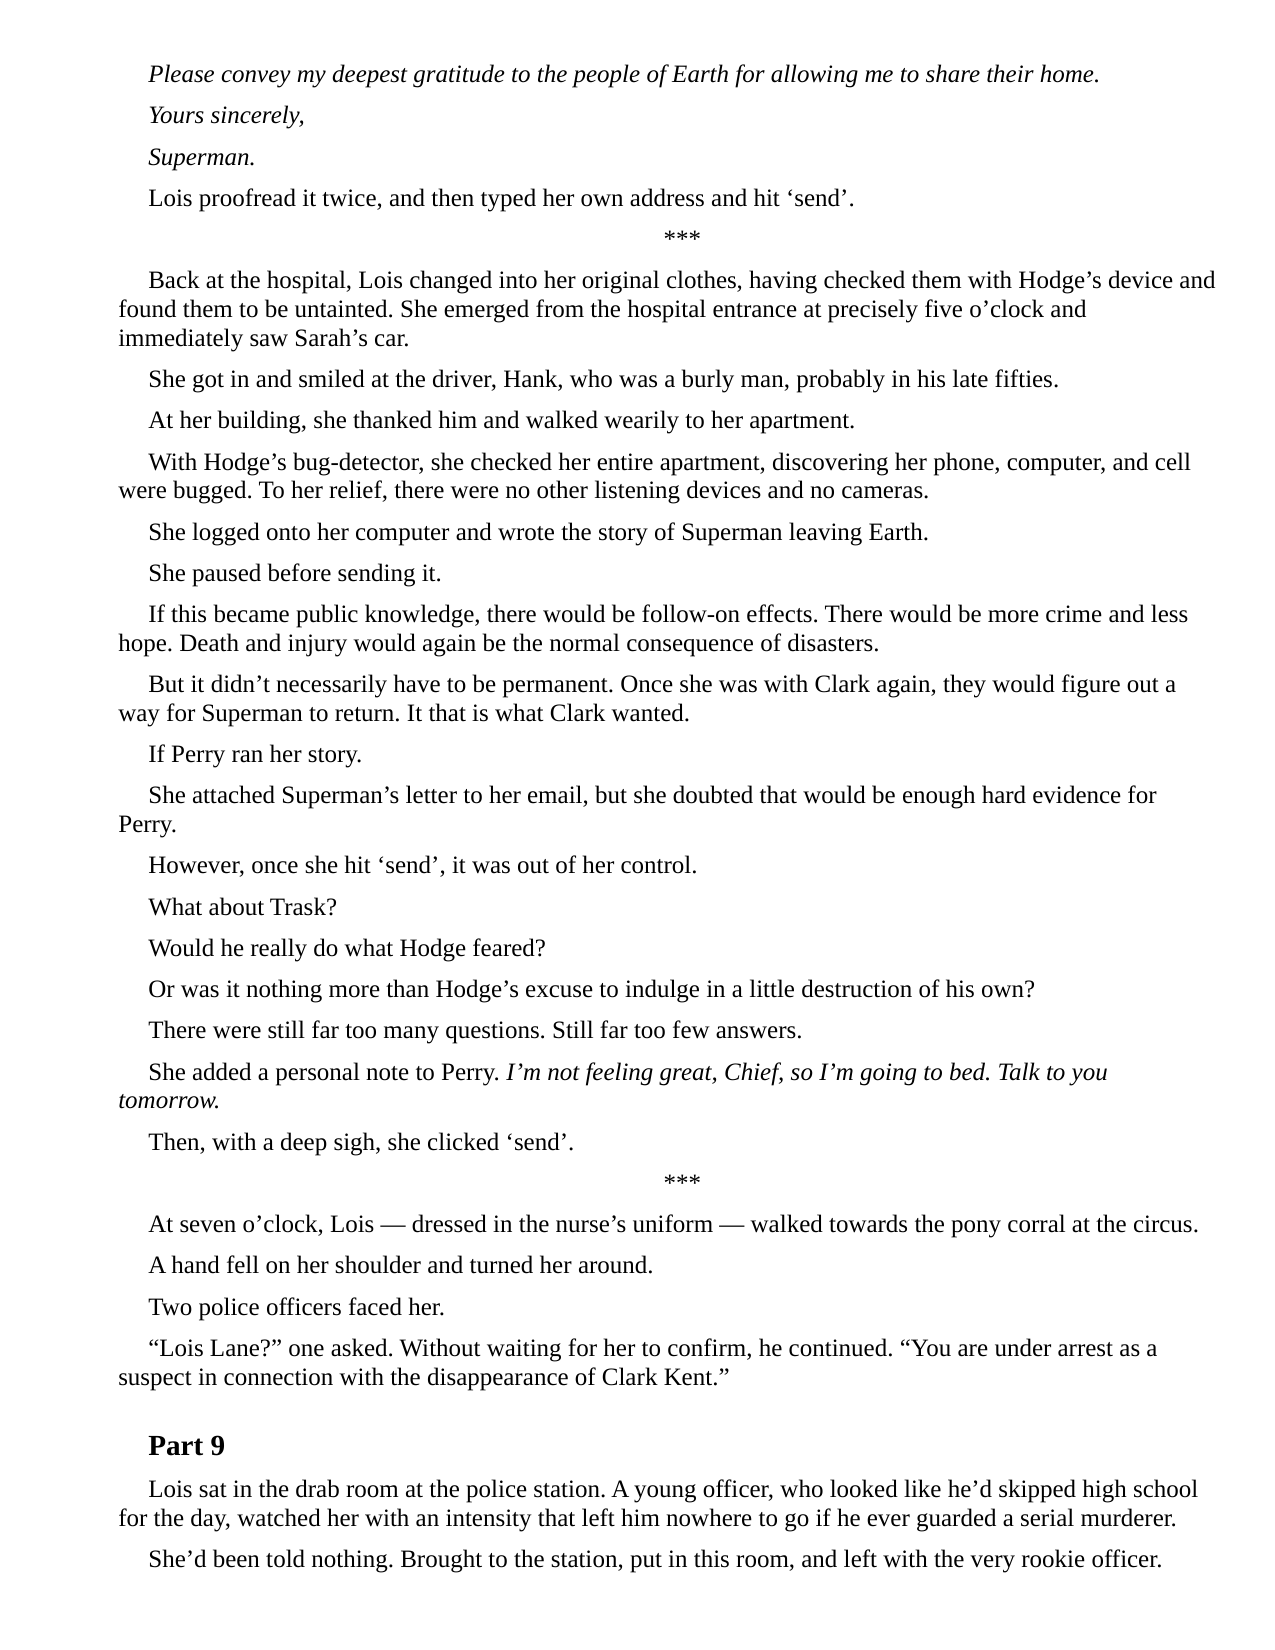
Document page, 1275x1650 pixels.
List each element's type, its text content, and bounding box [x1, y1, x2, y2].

text Yours sincerely, [118, 100, 1216, 129]
text However, once she hit ‘send’, it was out of her control. [118, 850, 1216, 879]
text At her building, she thanked him and walked wearily to her apartment. [118, 405, 1216, 434]
text She’d been told nothing. Brought to the station, put in this room, and left with the very rookie officer. [118, 1544, 1216, 1573]
text Please convey my deepest gratitude to the people of Earth for allowing me to share their home. [118, 59, 1216, 88]
text “Lois Lane?” one asked. Without waiting for her to confirm, he continued. “You are under arrest as a suspect in connection with the disappearance of Clark Kent.” [118, 1333, 1216, 1390]
text There were still far too many questions. Still far too few answers. [118, 1015, 1216, 1044]
text *** [118, 224, 1216, 253]
text What about Trask? [118, 892, 1216, 920]
text She attached Superman’s letter to her email, but she doubted that would be enough hard evidence for Perry. [118, 780, 1216, 838]
text She got in and smiled at the driver, Hank, who was a burly man, probably in his late fifties. [118, 364, 1216, 393]
subtitle Part 9 [118, 1428, 1216, 1461]
text If this became public knowledge, there would be follow-on effects. There would be more crime and less hope. Death and injury would again be the normal consequence of disasters. [118, 599, 1216, 657]
text Lois sat in the drab room at the police station. A young officer, who looked like he’d skipped high school for the day, watched her with an intensity that left him nowhere to go if he ever guarded a serial murderer. [118, 1474, 1216, 1531]
text A hand fell on her shoulder and turned her around. [118, 1250, 1216, 1279]
text With Hodge’s bug-detector, she checked her entire apartment, discovering her phone, computer, and cell were bugged. To her relief, there were no other listening devices and no cameras. [118, 447, 1216, 504]
text Back at the hospital, Lois changed into her original clothes, having checked them with Hodge’s device and found them to be untainted. She emerged from the hospital entrance at precisely five o’clock and immediately saw Sarah’s car. [118, 265, 1216, 352]
text If Perry ran her story. [118, 739, 1216, 768]
text At seven o’clock, Lois — dressed in the nurse’s uniform — walked towards the pony corral at the circus. [118, 1209, 1216, 1238]
text Superman. [118, 142, 1216, 170]
text But it didn’t necessarily have to be permanent. Once she was with Clark again, they would figure out a way for Superman to return. It that is what Clark wanted. [118, 669, 1216, 727]
text She logged onto her computer and wrote the story of Superman leaving Earth. [118, 517, 1216, 545]
text *** [118, 1168, 1216, 1197]
text She added a personal note to Perry. I’m not feeling great, Chief, so I’m going to bed. Talk to you tomorrow. [118, 1057, 1216, 1114]
text Lois proofread it twice, and then typed her own address and hit ‘send’. [118, 183, 1216, 212]
text She paused before sending it. [118, 558, 1216, 587]
text Then, with a deep sigh, she clicked ‘send’. [118, 1127, 1216, 1155]
text Or was it nothing more than Hodge’s excuse to indulge in a little destruction of his own? [118, 974, 1216, 1003]
text Two police officers faced her. [118, 1292, 1216, 1320]
text Would he really do what Hodge feared? [118, 933, 1216, 962]
